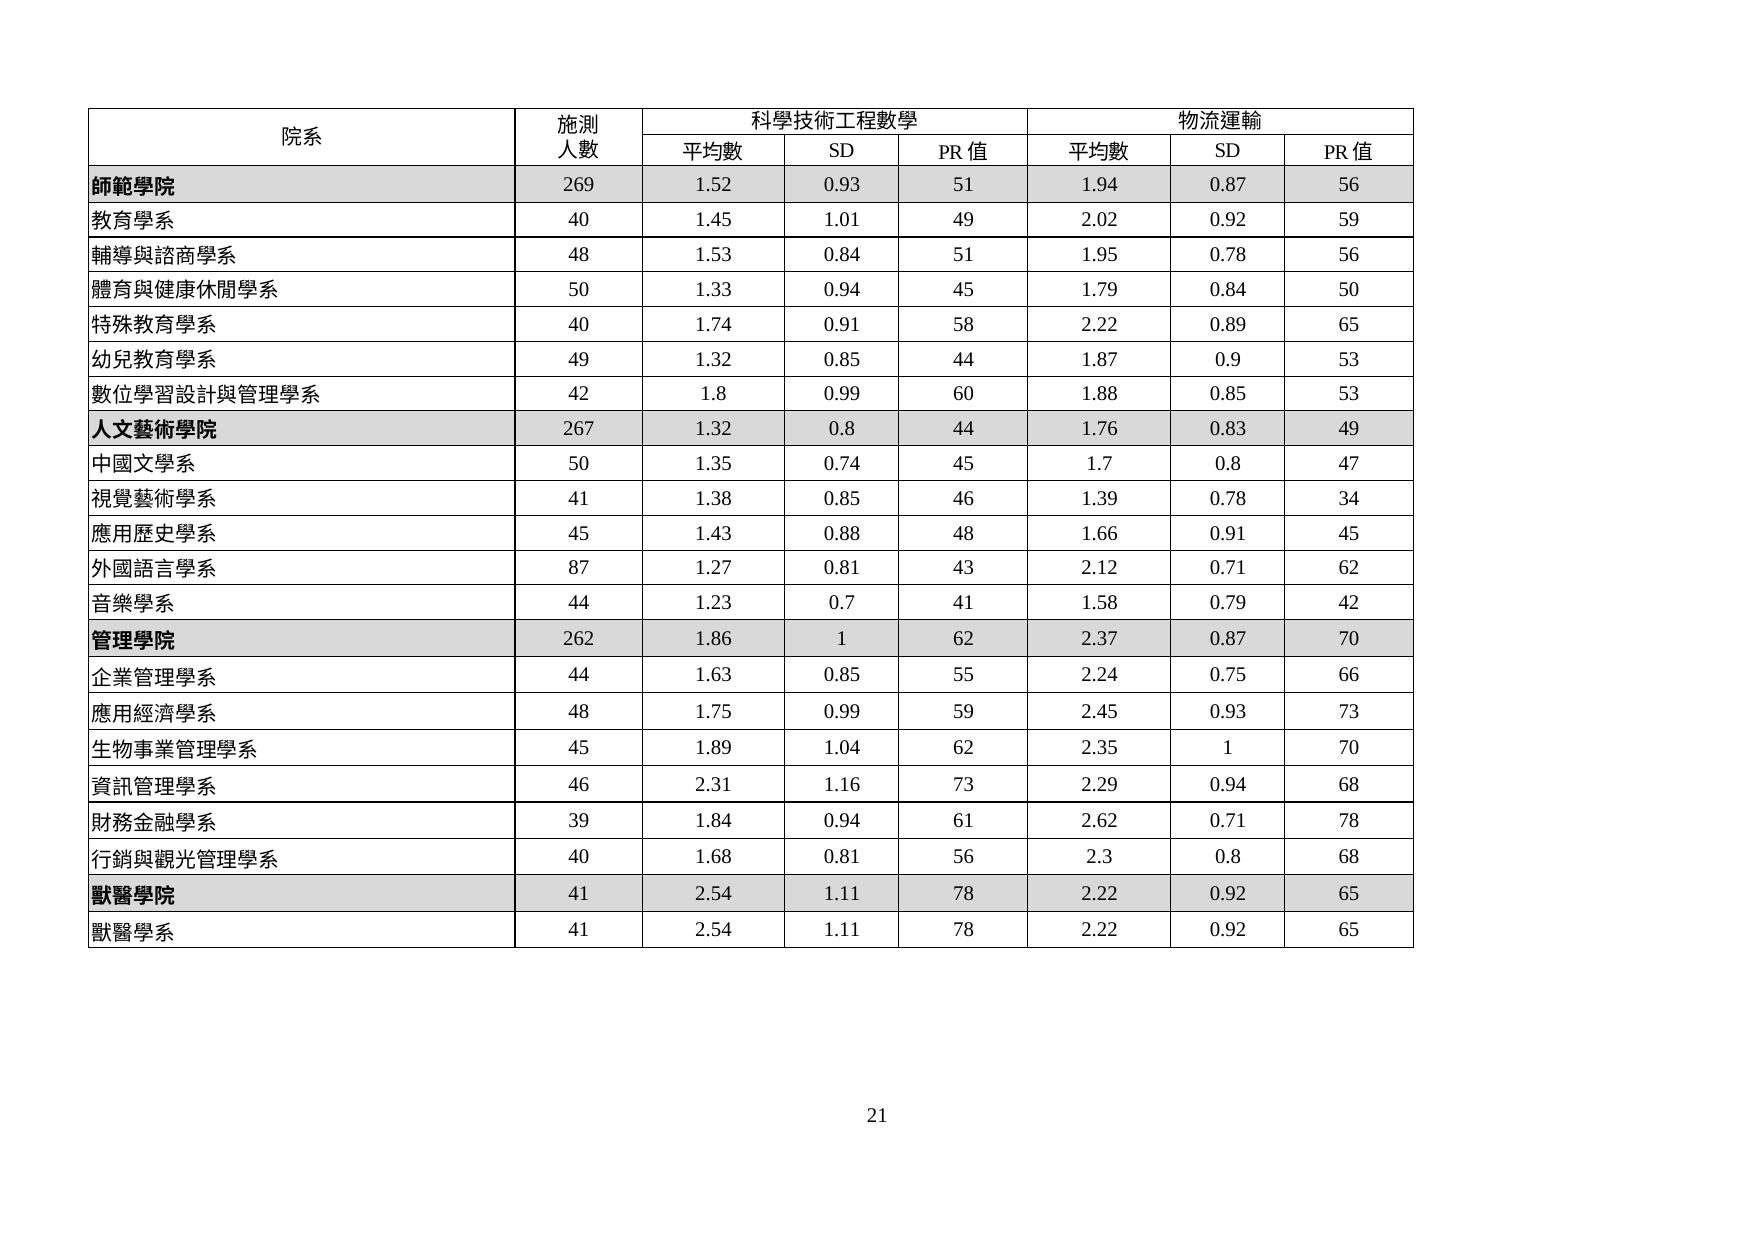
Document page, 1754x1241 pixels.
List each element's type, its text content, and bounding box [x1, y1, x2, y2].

table_cell 1.7 [1028, 446, 1170, 480]
table_cell 68 [1285, 839, 1413, 874]
table_cell 0.71 [1171, 551, 1284, 584]
table_cell 財務金融學系 [89, 803, 514, 838]
table_cell 0.7 [785, 585, 898, 619]
table_cell 0.94 [785, 272, 898, 306]
table_cell 2.35 [1028, 730, 1170, 765]
table_cell 50 [516, 446, 642, 480]
table_cell 1.79 [1028, 272, 1170, 306]
table_cell 1.35 [643, 446, 784, 480]
table_cell 45 [516, 516, 642, 549]
table_cell 0.81 [785, 551, 898, 584]
table_cell 0.8 [785, 411, 898, 445]
table_cell 49 [516, 342, 642, 376]
table_cell 0.74 [785, 446, 898, 480]
table_cell 56 [899, 839, 1027, 874]
table_cell 44 [899, 411, 1027, 445]
table_cell 68 [1285, 766, 1413, 801]
table_cell 49 [899, 203, 1027, 236]
table_cell 0.94 [785, 803, 898, 838]
table_cell 0.71 [1171, 803, 1284, 838]
table_cell 2.62 [1028, 803, 1170, 838]
table_cell 1.8 [643, 377, 784, 410]
table_cell 輔導與諮商學系 [89, 238, 514, 271]
table_cell 應用經濟學系 [89, 693, 514, 728]
table_cell 73 [899, 766, 1027, 801]
table_cell 體育與健康休閒學系 [89, 272, 514, 306]
table_cell 51 [899, 166, 1027, 202]
table_cell 2.3 [1028, 839, 1170, 874]
table_cell 44 [516, 585, 642, 619]
table_cell 1.32 [643, 411, 784, 445]
table_cell 生物事業管理學系 [89, 730, 514, 765]
table_cell 2.29 [1028, 766, 1170, 801]
table_cell 50 [516, 272, 642, 306]
table_cell 1.33 [643, 272, 784, 306]
table_cell 46 [899, 481, 1027, 515]
table_cell 0.81 [785, 839, 898, 874]
table_cell 48 [516, 238, 642, 271]
table_cell 音樂學系 [89, 585, 514, 619]
table_cell 59 [899, 693, 1027, 728]
table_cell 41 [899, 585, 1027, 619]
table_cell 78 [899, 912, 1027, 947]
table_cell 1.63 [643, 657, 784, 692]
table_cell 應用歷史學系 [89, 516, 514, 549]
table_cell 45 [1285, 516, 1413, 549]
table_cell 44 [516, 657, 642, 692]
table_cell 0.99 [785, 693, 898, 728]
table_cell 1.43 [643, 516, 784, 549]
table_cell 管理學院 [89, 620, 514, 656]
table_cell 0.99 [785, 377, 898, 410]
table_cell 1.53 [643, 238, 784, 271]
table_cell 0.92 [1171, 912, 1284, 947]
table_cell 47 [1285, 446, 1413, 480]
table_cell 1.45 [643, 203, 784, 236]
table_cell 1.01 [785, 203, 898, 236]
table_cell 0.91 [785, 307, 898, 341]
table_cell 61 [899, 803, 1027, 838]
table_cell 39 [516, 803, 642, 838]
table_cell 70 [1285, 620, 1413, 656]
table_cell 66 [1285, 657, 1413, 692]
table_cell 46 [516, 766, 642, 801]
table_cell 51 [899, 238, 1027, 271]
table_header 科學技術工程數學 [643, 109, 1027, 134]
table_cell 1.11 [785, 875, 898, 911]
table_cell 41 [516, 912, 642, 947]
table_cell 2.31 [643, 766, 784, 801]
table_cell 1.74 [643, 307, 784, 341]
table_header 物流運輸 [1028, 109, 1413, 134]
table_cell 262 [516, 620, 642, 656]
table_cell 獸醫學院 [89, 875, 514, 911]
table_cell 0.93 [785, 166, 898, 202]
table_cell 2.02 [1028, 203, 1170, 236]
table_cell 1 [1171, 730, 1284, 765]
table_cell 41 [516, 875, 642, 911]
table_cell 中國文學系 [89, 446, 514, 480]
table_cell 1.16 [785, 766, 898, 801]
table_cell 0.88 [785, 516, 898, 549]
table_cell 41 [516, 481, 642, 515]
table_cell 62 [899, 730, 1027, 765]
table_cell 特殊教育學系 [89, 307, 514, 341]
table_cell 1.04 [785, 730, 898, 765]
table_cell 34 [1285, 481, 1413, 515]
table_cell 1.32 [643, 342, 784, 376]
table_cell 數位學習設計與管理學系 [89, 377, 514, 410]
table_cell 65 [1285, 875, 1413, 911]
table_cell 1.52 [643, 166, 784, 202]
table_cell 1.89 [643, 730, 784, 765]
table_cell 2.22 [1028, 912, 1170, 947]
table_cell 49 [1285, 411, 1413, 445]
table_cell 企業管理學系 [89, 657, 514, 692]
table_cell 2.22 [1028, 875, 1170, 911]
table_cell 0.75 [1171, 657, 1284, 692]
table_cell 48 [899, 516, 1027, 549]
table_cell 2.54 [643, 912, 784, 947]
table_cell 1.39 [1028, 481, 1170, 515]
table_cell 1 [785, 620, 898, 656]
table_cell 師範學院 [89, 166, 514, 202]
table_header 施測 人數 [516, 109, 642, 165]
table_cell 40 [516, 839, 642, 874]
table_cell 獸醫學系 [89, 912, 514, 947]
table_cell 70 [1285, 730, 1413, 765]
table_cell 0.92 [1171, 203, 1284, 236]
table_cell 1.58 [1028, 585, 1170, 619]
table_cell 0.78 [1171, 481, 1284, 515]
table_cell 269 [516, 166, 642, 202]
table_cell 56 [1285, 166, 1413, 202]
table_cell 59 [1285, 203, 1413, 236]
table_cell 行銷與觀光管理學系 [89, 839, 514, 874]
table_cell 45 [899, 446, 1027, 480]
table_cell 教育學系 [89, 203, 514, 236]
table_cell 62 [1285, 551, 1413, 584]
table_cell 平均數 [1028, 135, 1170, 165]
table_cell 1.88 [1028, 377, 1170, 410]
table_cell 78 [899, 875, 1027, 911]
table_cell 40 [516, 307, 642, 341]
table_cell 0.87 [1171, 620, 1284, 656]
table_cell 0.94 [1171, 766, 1284, 801]
table_cell 50 [1285, 272, 1413, 306]
table_cell 平均數 [643, 135, 784, 165]
table_cell 外國語言學系 [89, 551, 514, 584]
table_cell 87 [516, 551, 642, 584]
table_cell 1.66 [1028, 516, 1170, 549]
table_cell 42 [516, 377, 642, 410]
table_cell 2.45 [1028, 693, 1170, 728]
table_cell PR值 [1285, 135, 1413, 165]
table_cell 1.68 [643, 839, 784, 874]
table_cell 0.8 [1171, 446, 1284, 480]
table_cell SD [1171, 135, 1284, 165]
table_cell 0.85 [1171, 377, 1284, 410]
table_cell 78 [1285, 803, 1413, 838]
table_cell 2.37 [1028, 620, 1170, 656]
table_cell 1.86 [643, 620, 784, 656]
table_cell 0.84 [785, 238, 898, 271]
table_cell 45 [899, 272, 1027, 306]
table_cell 1.27 [643, 551, 784, 584]
table_cell 2.22 [1028, 307, 1170, 341]
table_cell 1.38 [643, 481, 784, 515]
table_cell 42 [1285, 585, 1413, 619]
table_cell 60 [899, 377, 1027, 410]
table_cell 65 [1285, 912, 1413, 947]
table_cell 2.54 [643, 875, 784, 911]
table_cell 0.85 [785, 342, 898, 376]
table_cell 56 [1285, 238, 1413, 271]
table_cell 資訊管理學系 [89, 766, 514, 801]
table_cell 1.95 [1028, 238, 1170, 271]
table_cell 1.11 [785, 912, 898, 947]
table_cell 0.91 [1171, 516, 1284, 549]
table_cell 40 [516, 203, 642, 236]
table_cell 1.75 [643, 693, 784, 728]
table_cell 0.89 [1171, 307, 1284, 341]
table_cell 0.9 [1171, 342, 1284, 376]
table_cell 1.23 [643, 585, 784, 619]
table_cell 0.8 [1171, 839, 1284, 874]
table_cell 58 [899, 307, 1027, 341]
table_cell PR值 [899, 135, 1027, 165]
table_cell 1.94 [1028, 166, 1170, 202]
table_cell 62 [899, 620, 1027, 656]
table_cell 2.12 [1028, 551, 1170, 584]
table_cell 0.78 [1171, 238, 1284, 271]
table_cell 幼兒教育學系 [89, 342, 514, 376]
table_cell 53 [1285, 377, 1413, 410]
table_cell 2.24 [1028, 657, 1170, 692]
table_cell 0.85 [785, 657, 898, 692]
table_cell 0.93 [1171, 693, 1284, 728]
table_cell 53 [1285, 342, 1413, 376]
table_cell 0.83 [1171, 411, 1284, 445]
table_cell 0.92 [1171, 875, 1284, 911]
table_cell 人文藝術學院 [89, 411, 514, 445]
table_cell 55 [899, 657, 1027, 692]
table_cell 1.76 [1028, 411, 1170, 445]
table_cell 0.87 [1171, 166, 1284, 202]
table_cell 65 [1285, 307, 1413, 341]
table_cell 視覺藝術學系 [89, 481, 514, 515]
table_cell 1.87 [1028, 342, 1170, 376]
table_cell 44 [899, 342, 1027, 376]
table_cell 0.79 [1171, 585, 1284, 619]
table_header 院系 [89, 109, 514, 165]
table_cell 43 [899, 551, 1027, 584]
table_cell 267 [516, 411, 642, 445]
table_cell 1.84 [643, 803, 784, 838]
table_cell 73 [1285, 693, 1413, 728]
table_cell 45 [516, 730, 642, 765]
table_cell 48 [516, 693, 642, 728]
table_cell 0.85 [785, 481, 898, 515]
table_cell SD [785, 135, 898, 165]
table_cell 0.84 [1171, 272, 1284, 306]
